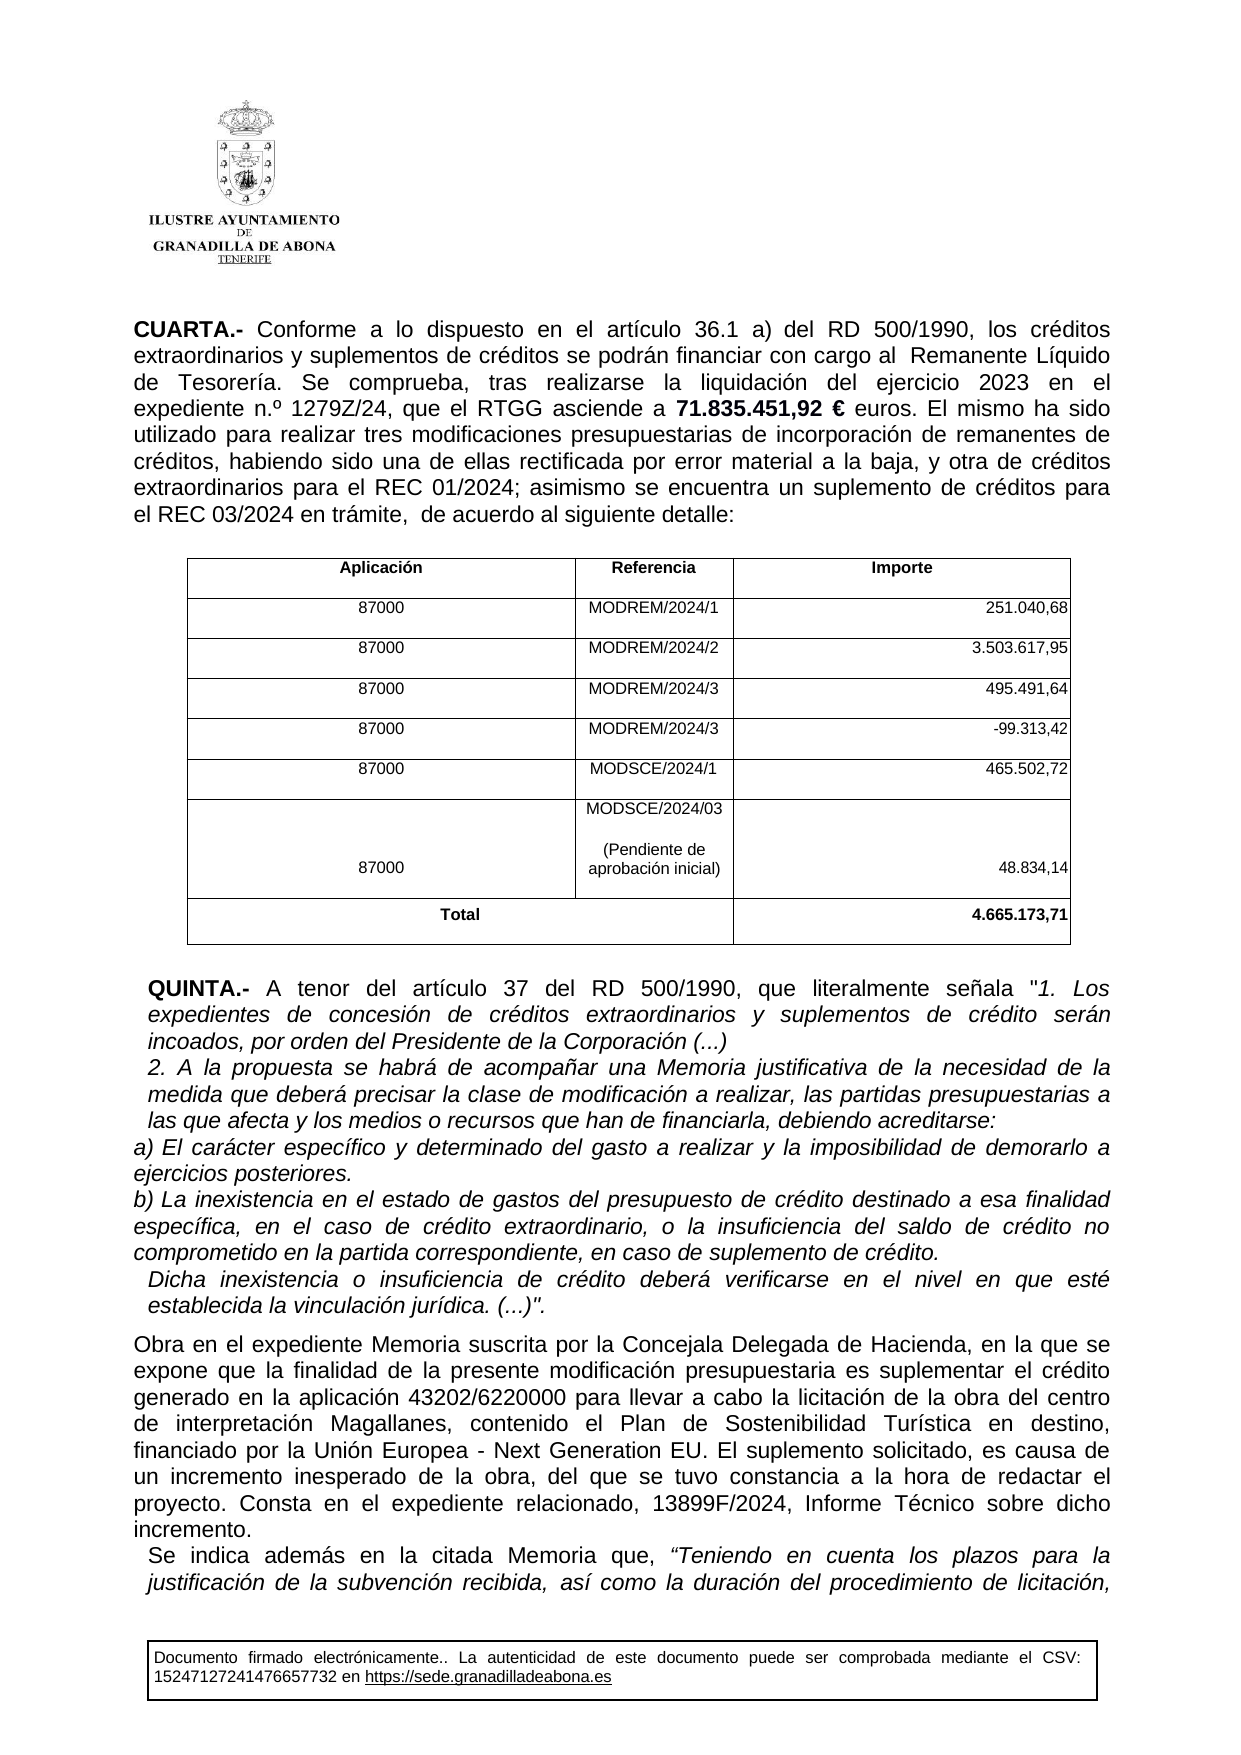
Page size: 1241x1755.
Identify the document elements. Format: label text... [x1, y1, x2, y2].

text CUARTA.- Conforme a lo dispuesto en el artículo 36.1 a) del RD 500/1990, los créditos extraordinarios y suplementos de créditos se podrán financiar con cargo al Remanente Líquido de Tesorería. Se comprueba, tras realizarse la liquidación del ejercicio 2023 en el expediente n.º 1279Z/24, que el RTGG asciende a 71.835.451,92 € euros. El mismo ha sido utilizado para realizar tres modificaciones presupuestarias de incorporación de remanentes de créditos, habiendo sido una de ellas rectificada por error material a la baja, y otra de créditos extraordinarios para el REC 01/2024; asimismo se encuentra un suplemento de créditos para el REC 03/2024 en trámite, de acuerdo al siguiente detalle: [133, 316, 1111, 527]
table_header Importe [734, 559, 1070, 598]
table_cell MODSCE/2024/1 [576, 760, 733, 799]
table_cell MODREM/2024/2 [576, 639, 733, 678]
table_cell 87000 [188, 679, 575, 718]
text QUINTA.- A tenor del artículo 37 del RD 500/1990, que literalmente señala "1. Los expedientes de concesión de créditos extraordinarios y suplementos de crédito serán incoados, por orden del Presidente de la Corporación (...) [148, 975, 1111, 1054]
table_cell 87000 [188, 639, 575, 678]
list La inexistencia en el estado de gastos del presupuesto de crédito destinado a esa finalidad específica, en el caso de crédito extraordinario, o la insuficiencia del saldo de crédito no comprometido en la partida correspondiente, en caso de suplemento de crédito. [133, 1186, 1111, 1266]
table_cell 87000 [188, 760, 575, 799]
text Se indica además en la citada Memoria que, “Teniendo en cuenta los plazos para la justificación de la subvención recibida, así como la duración del procedimiento de licitación, [148, 1542, 1111, 1595]
table_header Aplicación [188, 559, 575, 598]
table_cell 87000 [188, 599, 575, 638]
table_cell 251.040,68 [734, 599, 1070, 638]
table_cell 48.834,14 [734, 800, 1070, 898]
table_cell 87000 [188, 800, 575, 898]
table_header Referencia [576, 559, 733, 598]
table_cell 495.491,64 [734, 679, 1070, 718]
table_cell MODREM/2024/1 [576, 599, 733, 638]
text 2. A la propuesta se habrá de acompañar una Memoria justificativa de la necesidad de la medida que deberá precisar la clase de modificación a realizar, las partidas presupuestarias a las que afecta y los medios o recursos que han de financiarla, debiendo acreditarse: [148, 1054, 1111, 1133]
table_cell -99.313,42 [734, 719, 1070, 758]
table_cell MODSCE/2024/03 (Pendiente de aprobación inicial) [576, 800, 733, 898]
table_cell 4.665.173,71 [734, 899, 1070, 944]
text Dicha inexistencia o insuficiencia de crédito deberá verificarse en el nivel en que esté establecida la vinculación jurídica. (...)". [148, 1266, 1111, 1318]
table_cell 3.503.617,95 [734, 639, 1070, 678]
table_cell Total [188, 899, 733, 944]
table_cell 465.502,72 [734, 760, 1070, 799]
list El carácter específico y determinado del gasto a realizar y la imposibilidad de demorarlo a ejercicios posteriores. [133, 1133, 1111, 1186]
table_cell MODREM/2024/3 [576, 719, 733, 758]
table_cell 87000 [188, 719, 575, 758]
table_cell MODREM/2024/3 [576, 679, 733, 718]
text Obra en el expediente Memoria suscrita por la Concejala Delegada de Hacienda, en la que se expone que la finalidad de la presente modificación presupuestaria es suplementar el crédito generado en la aplicación 43202/6220000 para llevar a cabo la licitación de la obra del centro de interpretación Magallanes, contenido el Plan de Sostenibilidad Turística en destino, financiado por la Unión Europea - Next Generation EU. El suplemento solicitado, es causa de un incremento inesperado de la obra, del que se tuvo constancia a la hora de redactar el proyecto. Consta en el expediente relacionado, 13899F/2024, Informe Técnico sobre dicho incremento. [133, 1331, 1111, 1542]
